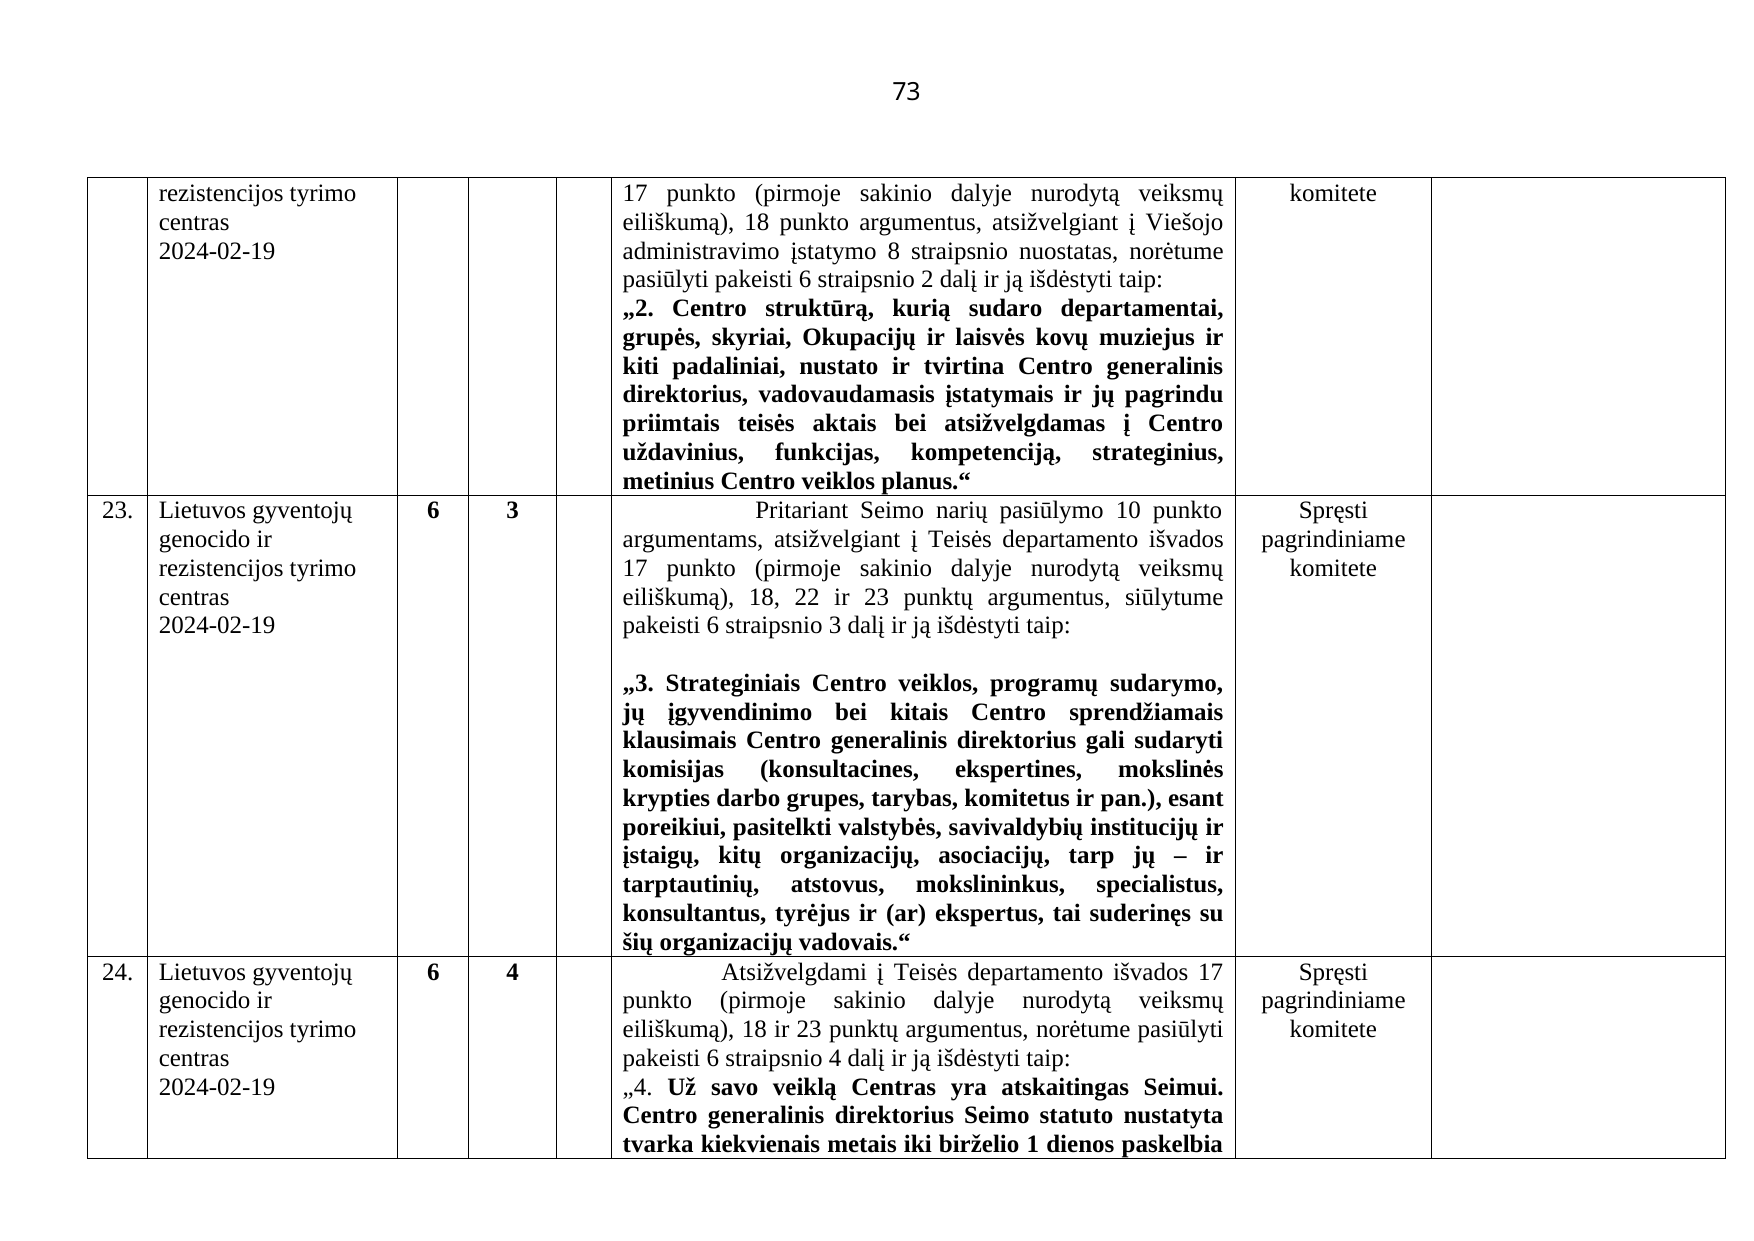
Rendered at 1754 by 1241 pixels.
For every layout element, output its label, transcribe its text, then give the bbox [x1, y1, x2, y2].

table_cell Atsižvelgdami į Teisės departamento išvados 17 punkto (pirmoje sakinio dalyje nurodytą veiksmų eiliškumą), 18 ir 23 punktų argumentus, norėtume pasiūlyti pakeisti 6 straipsnio 4 dalį ir ją išdėstyti taip: „4. Už savo veiklą Centras yra atskaitingas Seimui. Centro generalinis direktorius Seimo statuto nustatyta tvarka kiekvienais metais iki birželio 1 dienos paskelbia [612, 957, 1235, 1158]
table_cell [469, 178, 556, 494]
table_cell [1432, 178, 1725, 494]
table_cell 24. [88, 957, 147, 1158]
table_cell [557, 178, 611, 494]
table_cell rezistencijos tyrimo centras 2024-02-19 [148, 178, 397, 494]
table_cell 6 [398, 957, 468, 1158]
table_cell [1432, 957, 1725, 1158]
table_cell [398, 178, 468, 494]
table_cell [88, 178, 147, 494]
table_cell 6 [398, 496, 468, 956]
table_cell Spręsti pagrindiniame komitete [1236, 496, 1431, 956]
table_cell Pritariant Seimo narių pasiūlymo 10 punkto argumentams, atsižvelgiant į Teisės departamento išvados 17 punkto (pirmoje sakinio dalyje nurodytą veiksmų eiliškumą), 18, 22 ir 23 punktų argumentus, siūlytume pakeisti 6 straipsnio 3 dalį ir ją išdėstyti taip: „3. Strateginiais Centro veiklos, programų sudarymo, jų įgyvendinimo bei kitais Centro sprendžiamais klausimais Centro generalinis direktorius gali sudaryti komisijas (konsultacines, ekspertines, mokslinės krypties darbo grupes, tarybas, komitetus ir pan.), esant poreikiui, pasitelkti valstybės, savivaldybių institucijų ir įstaigų, kitų organizacijų, asociacijų, tarp jų – ir tarptautinių, atstovus, mokslininkus, specialistus, konsultantus, tyrėjus ir (ar) ekspertus, tai suderinęs su šių organizacijų vadovais.“ [612, 496, 1235, 956]
table_cell Lietuvos gyventojų genocido ir rezistencijos tyrimo centras 2024-02-19 [148, 957, 397, 1158]
table_cell [1432, 496, 1725, 956]
table_cell Spręsti pagrindiniame komitete [1236, 957, 1431, 1158]
table_cell [557, 957, 611, 1158]
table_cell 17 punkto (pirmoje sakinio dalyje nurodytą veiksmų eiliškumą), 18 punkto argumentus, atsižvelgiant į Viešojo administravimo įstatymo 8 straipsnio nuostatas, norėtume pasiūlyti pakeisti 6 straipsnio 2 dalį ir ją išdėstyti taip: „2. Centro struktūrą, kurią sudaro departamentai, grupės, skyriai, Okupacijų ir laisvės kovų muziejus ir kiti padaliniai, nustato ir tvirtina Centro generalinis direktorius, vadovaudamasis įstatymais ir jų pagrindu priimtais teisės aktais bei atsižvelgdamas į Centro uždavinius, funkcijas, kompetenciją, strateginius, metinius Centro veiklos planus.“ [612, 178, 1235, 494]
table_cell 4 [469, 957, 556, 1158]
table_cell 23. [88, 496, 147, 956]
table_cell [557, 496, 611, 956]
table_cell komitete [1236, 178, 1431, 494]
table_cell Lietuvos gyventojų genocido ir rezistencijos tyrimo centras 2024-02-19 [148, 496, 397, 956]
table_cell 3 [469, 496, 556, 956]
